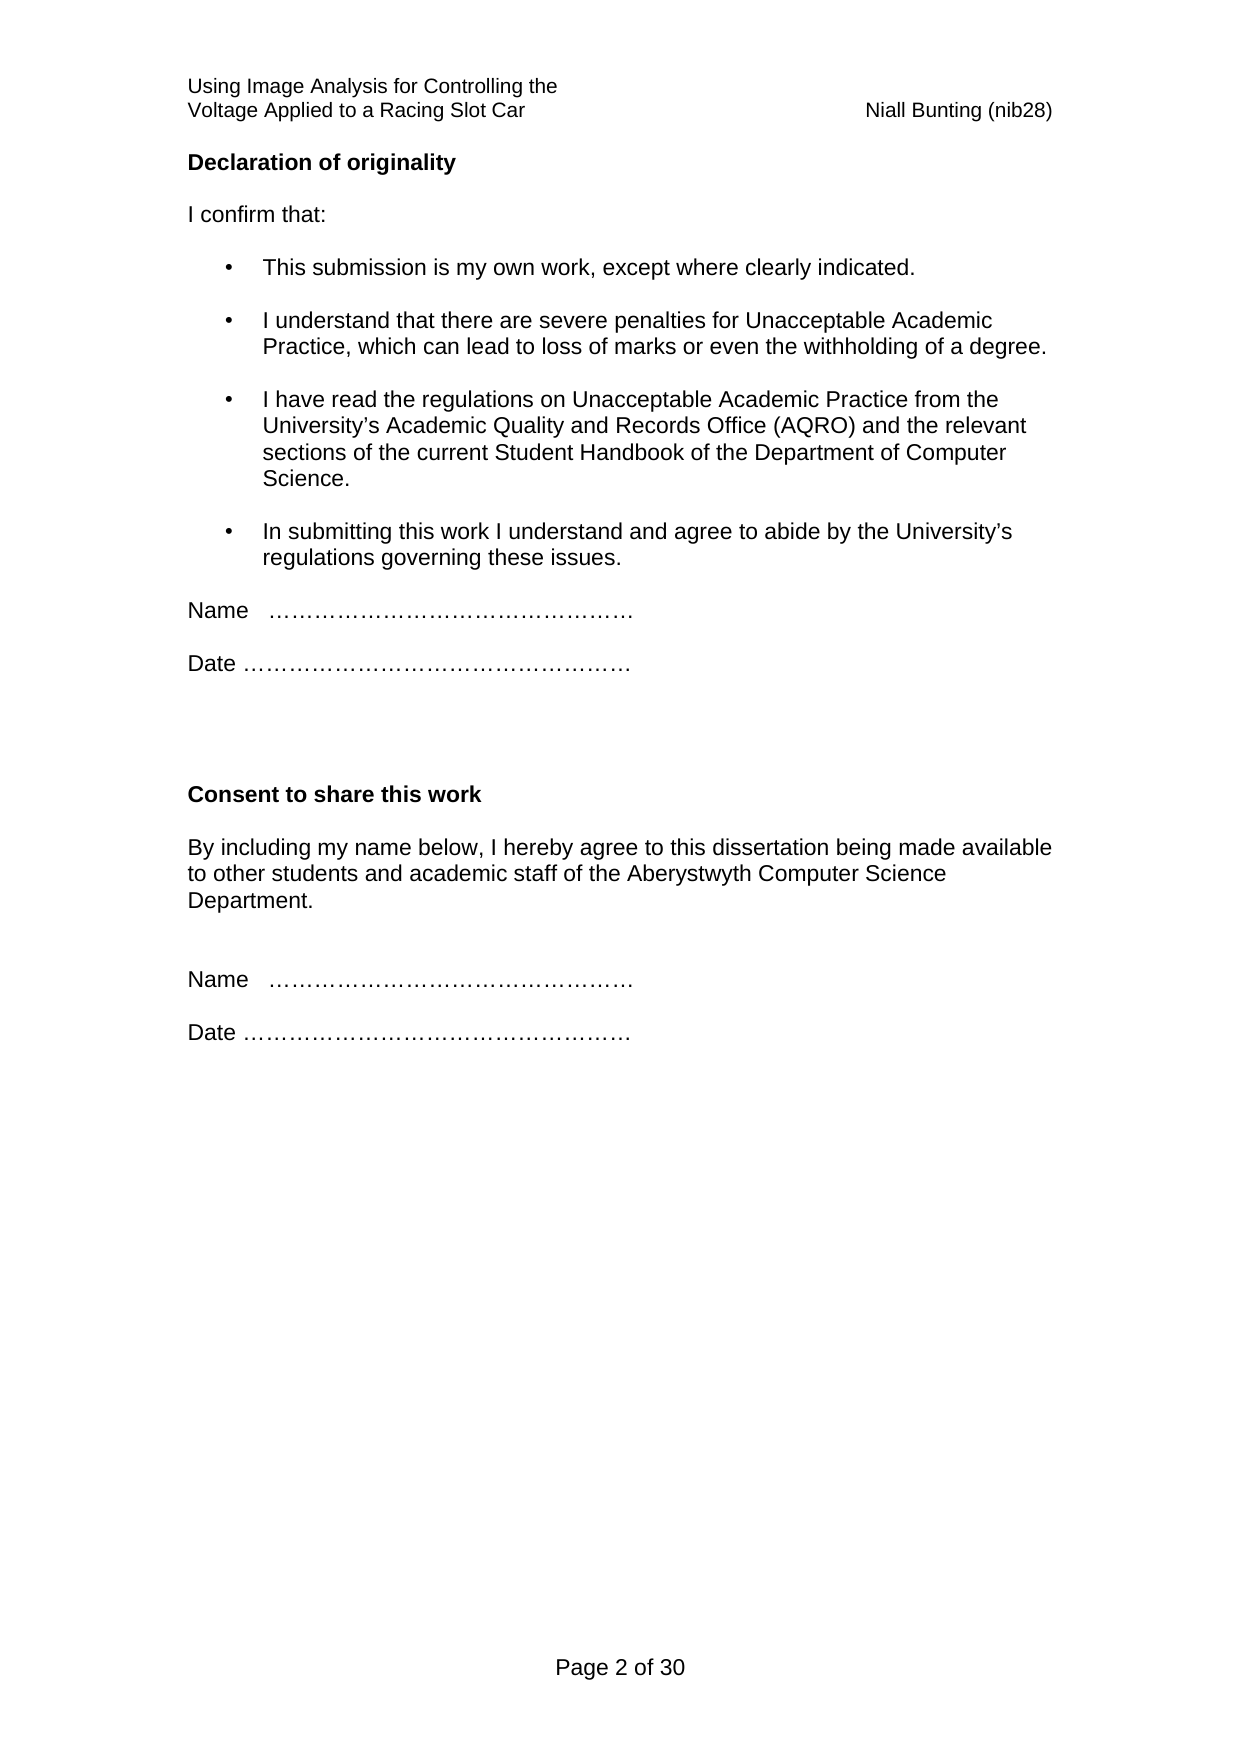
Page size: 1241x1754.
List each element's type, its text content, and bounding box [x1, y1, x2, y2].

list This submission is my own work, except where clearly indicated. [225, 254, 1053, 281]
text I confirm that: [187, 201, 1053, 254]
text Date …………………………………………… [187, 1018, 1053, 1045]
text Declaration of originality [187, 149, 1053, 175]
text Date …………………………………………… [187, 649, 1053, 676]
list In submitting this work I understand and agree to abide by the University’s regulations governing these issues. [225, 518, 1053, 570]
text Name ………………………………………… [187, 966, 1053, 992]
text By including my name below, I hereby agree to this dissertation being made available to other students and academic staff of the Aberystwyth Computer Science Department. [187, 834, 1053, 913]
text Name ………………………………………… [187, 597, 1053, 623]
list I understand that there are severe penalties for Unacceptable Academic Practice, which can lead to loss of marks or even the withholding of a degree. [225, 307, 1053, 359]
list I have read the regulations on Unacceptable Academic Practice from the University’s Academic Quality and Records Office (AQRO) and the relevant sections of the current Student Handbook of the Department of Computer Science. [225, 386, 1053, 491]
text Consent to share this work [187, 781, 1053, 808]
